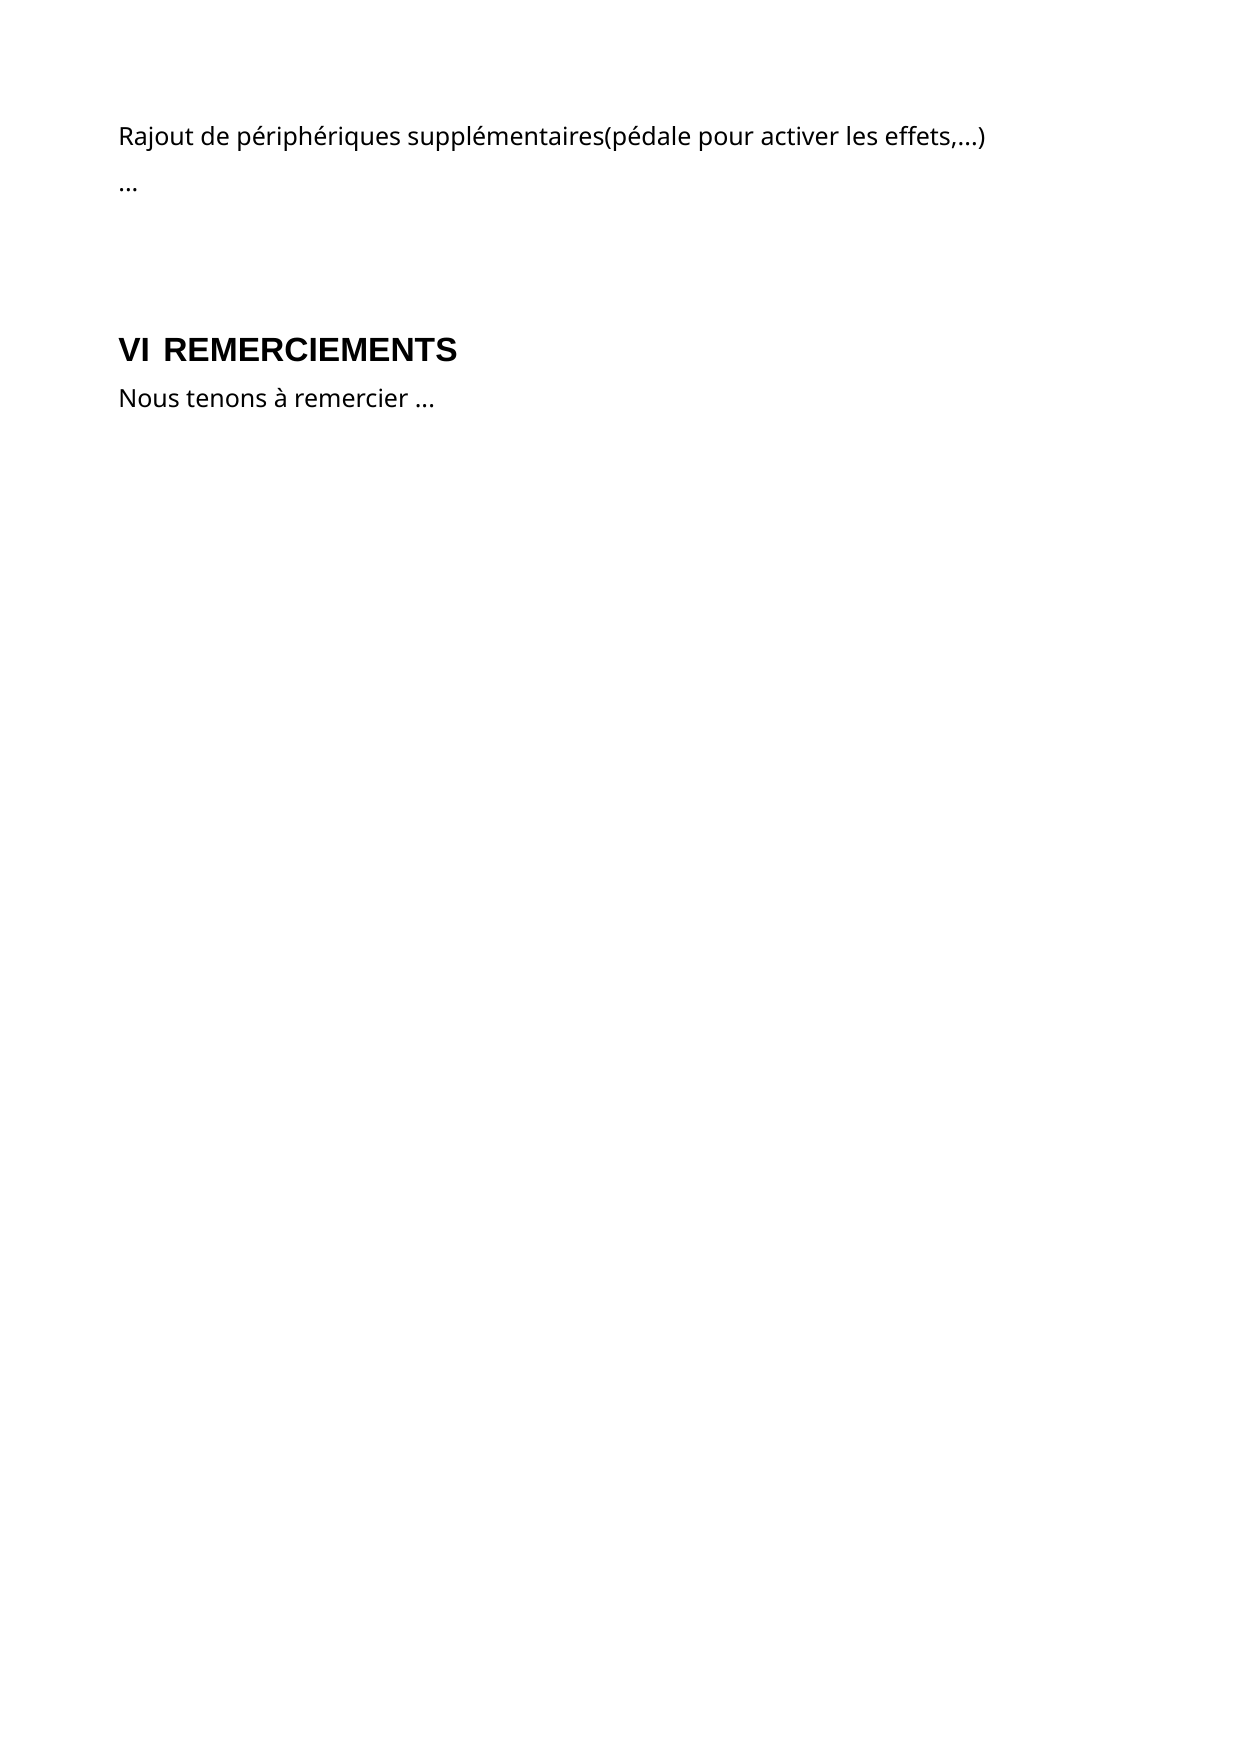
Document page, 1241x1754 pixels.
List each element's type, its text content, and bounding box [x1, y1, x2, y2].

text Rajout de périphériques supplémentaires(pédale pour activer les effets,...) [118, 118, 1122, 152]
subtitle REMERCIEMENTS [118, 329, 1122, 368]
text Nous tenons à remercier ... [118, 381, 1122, 414]
text ... [118, 165, 1122, 199]
